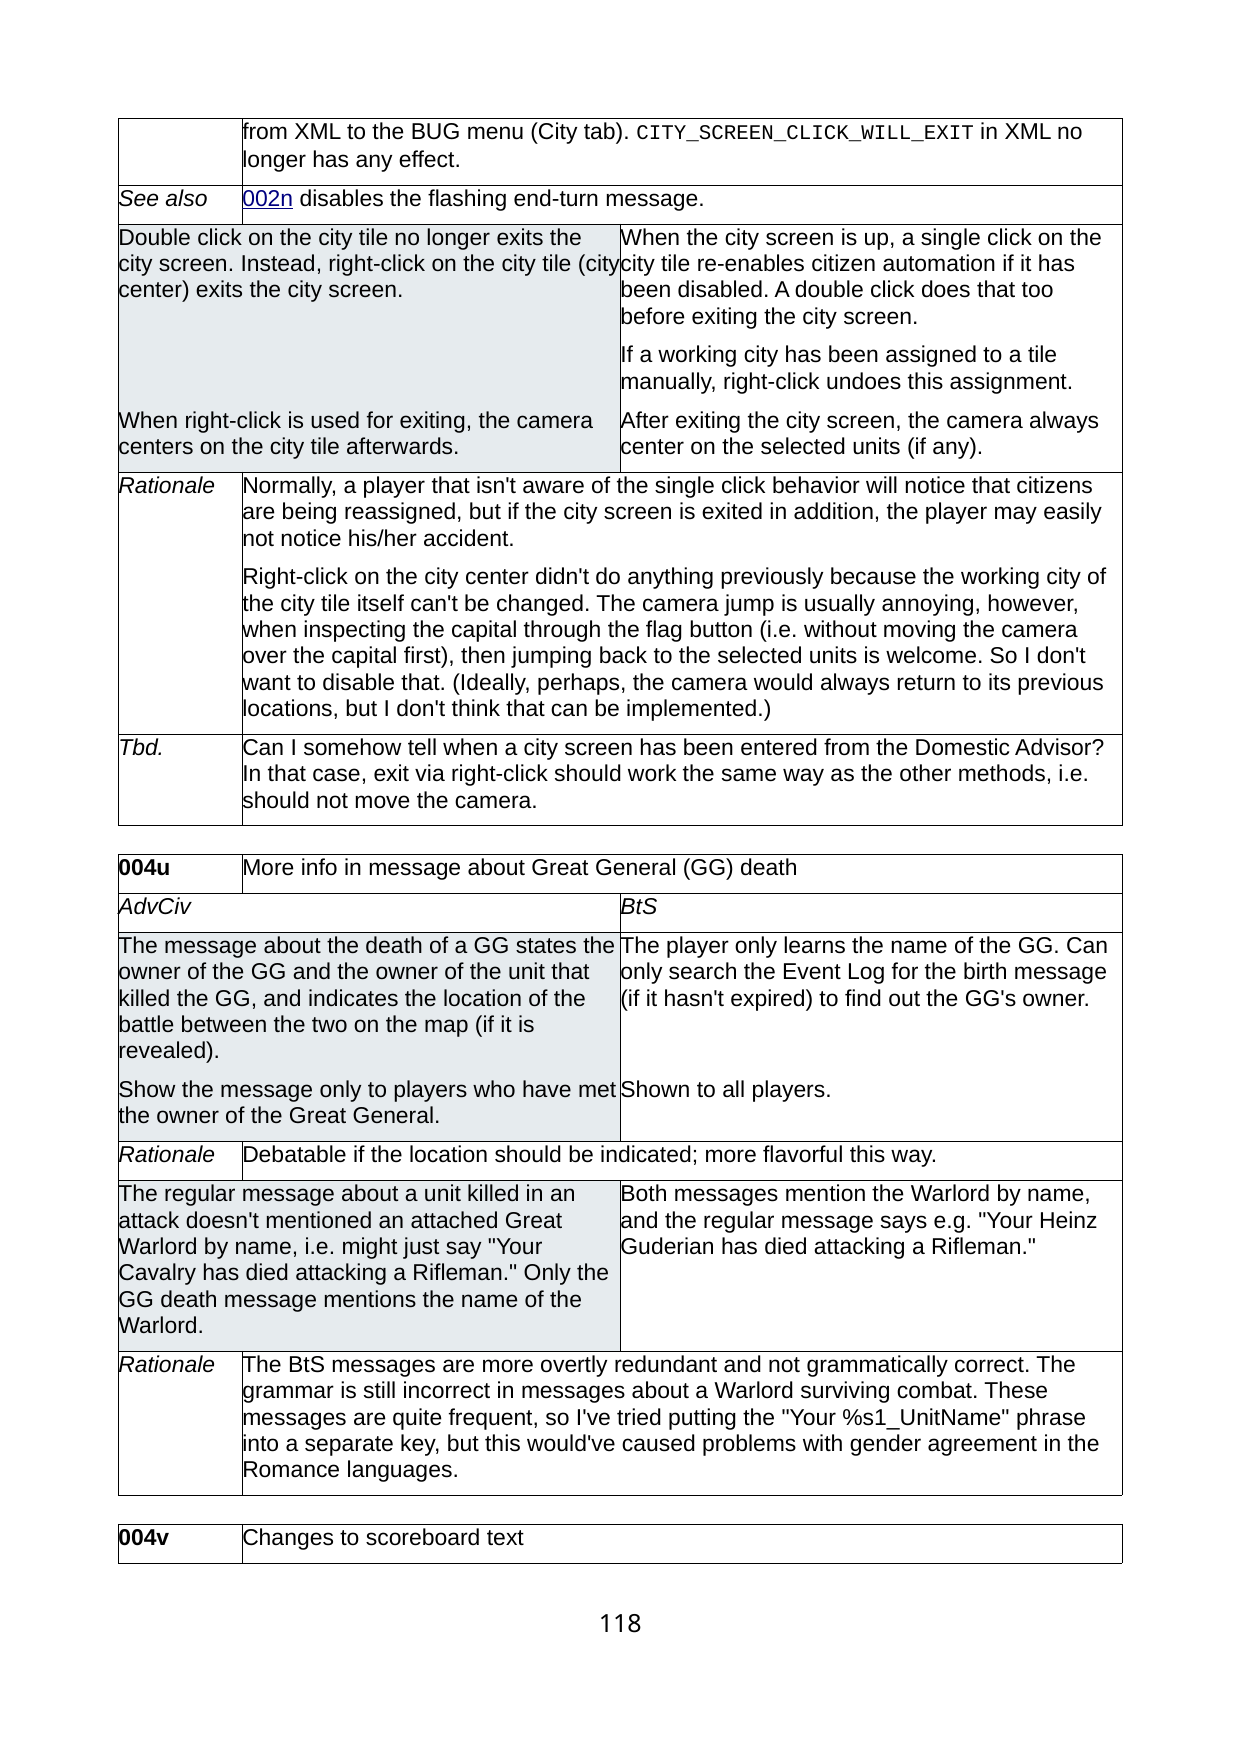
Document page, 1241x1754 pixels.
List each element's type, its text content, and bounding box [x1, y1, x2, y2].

table_cell Normally, a player that isn't aware of the single click behavior will notice that citizens are being reassigned, but if the city screen is exited in addition, the player may easily not notice his/her accident. Right-click on the city center didn't do anything previously because the working city of the city tile itself can't be changed. The camera jump is usually annoying, however, when inspecting the capital through the flag button (i.e. without moving the camera over the capital first), then jumping back to the selected units is welcome. So I don't want to disable that. (Ideally, perhaps, the camera would always return to its previous locations, but I don't think that can be implemented.) [243, 473, 1122, 734]
table_cell Debatable if the location should be indicated; more flavorful this way. [243, 1142, 1122, 1180]
table_cell Double click on the city tile no longer exits the city screen. Instead, right-click on the city tile (city center) exits the city screen. When right-click is used for exiting, the camera centers on the city tile afterwards. [119, 225, 620, 472]
table_header Changes to scoreboard text [243, 1525, 1122, 1563]
table_cell [119, 119, 242, 185]
table_cell Tbd. [119, 735, 242, 825]
table_header More info in message about Great General (GG) death [243, 855, 1122, 893]
table_cell See also [119, 186, 242, 223]
table_cell AdvCiv [119, 894, 620, 932]
table_cell 002n disables the flashing end-turn message. [243, 186, 1122, 223]
table_cell Rationale [119, 1142, 242, 1180]
table_cell BtS [621, 894, 1122, 932]
table_cell The BtS messages are more overtly redundant and not grammatically correct. The grammar is still incorrect in messages about a Warlord surviving combat. These messages are quite frequent, so I've tried putting the "Your %s1_UnitName" phrase into a separate key, but this would've caused problems with gender agreement in the Romance languages. [243, 1352, 1122, 1495]
table_cell The message about the death of a GG states the owner of the GG and the owner of the unit that killed the GG, and indicates the location of the battle between the two on the map (if it is revealed). Show the message only to players who have met the owner of the Great General. [119, 933, 620, 1141]
table_cell Can I somehow tell when a city screen has been entered from the Domestic Advisor? In that case, exit via right-click should work the same way as the other methods, i.e. should not move the camera. [243, 735, 1122, 825]
table_header 004v [119, 1525, 242, 1563]
table_header 004u [119, 855, 242, 893]
table_cell When the city screen is up, a single click on the city tile re-enables citizen automation if it has been disabled. A double click does that too before exiting the city screen. If a working city has been assigned to a tile manually, right-click undoes this assignment. After exiting the city screen, the camera always center on the selected units (if any). [621, 225, 1122, 472]
table_cell The regular message about a unit killed in an attack doesn't mentioned an attached Great Warlord by name, i.e. might just say "Your Cavalry has died attacking a Rifleman." Only the GG death message mentions the name of the Warlord. [119, 1181, 620, 1351]
table_cell Both messages mention the Warlord by name, and the regular message says e.g. "Your Heinz Guderian has died attacking a Rifleman." [621, 1181, 1122, 1351]
table_cell The player only learns the name of the GG. Can only search the Event Log for the birth message (if it hasn't expired) to find out the GG's owner. Shown to all players. [621, 933, 1122, 1141]
table_cell Rationale [119, 473, 242, 734]
table_cell Rationale [119, 1352, 242, 1495]
table_cell from XML to the BUG menu (City tab). CITY_SCREEN_CLICK_WILL_EXIT in XML no longer has any effect. [243, 119, 1122, 185]
